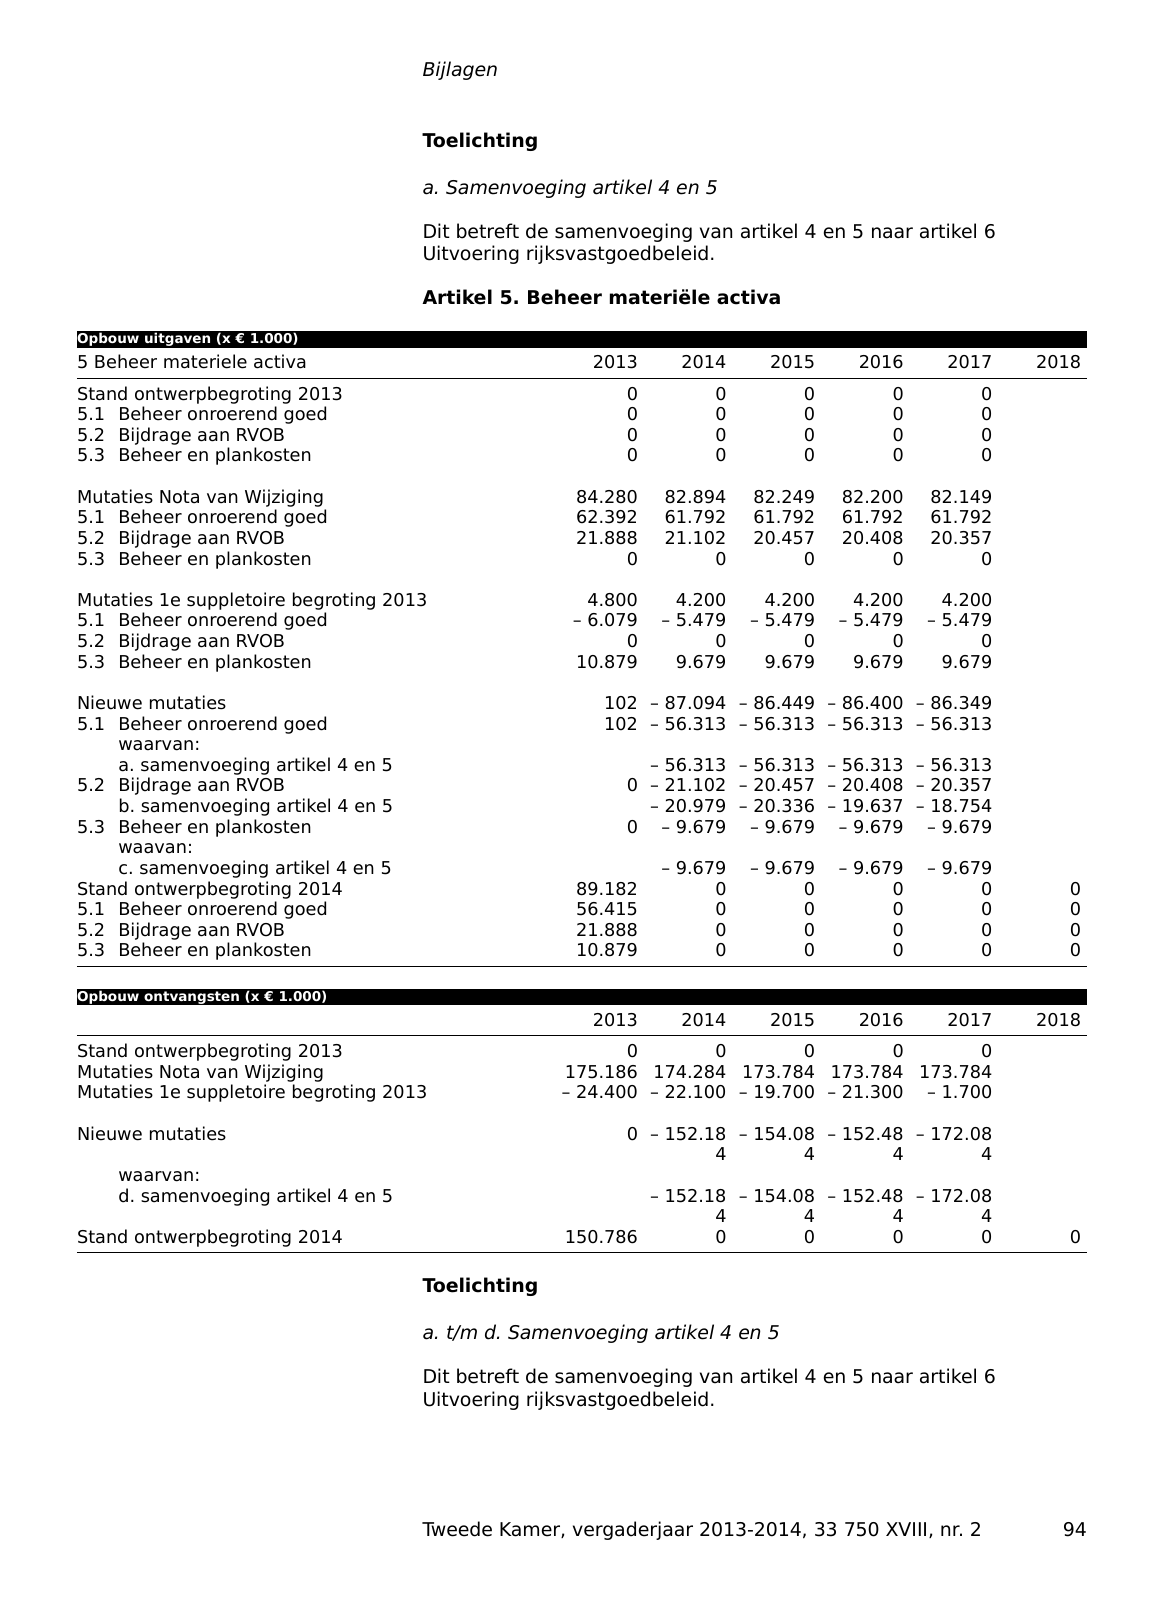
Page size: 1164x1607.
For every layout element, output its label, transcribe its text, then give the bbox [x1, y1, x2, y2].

table_cell 5.2 [77, 631, 112, 652]
table_cell 9.679 [909, 652, 998, 672]
table_cell [77, 837, 112, 858]
table_cell [998, 631, 1087, 652]
table_cell 0 [821, 1227, 909, 1252]
table_cell 0 [732, 1227, 821, 1252]
table_cell [112, 466, 555, 487]
table_cell 5.3 [77, 549, 112, 569]
table_cell 0 [732, 379, 821, 404]
table_cell Bijdrage aan RVOB [112, 920, 555, 940]
table_cell [77, 755, 112, 775]
table_cell – 5.479 [909, 610, 998, 631]
table_cell – 5.479 [732, 610, 821, 631]
table_cell [644, 837, 732, 858]
table_cell – 19.637 [821, 796, 909, 817]
table_cell 0 [998, 1227, 1087, 1252]
table_cell [732, 734, 821, 755]
table_cell 0 [555, 817, 644, 837]
table_cell 2015 [732, 1005, 821, 1035]
table_cell [555, 1165, 644, 1186]
table_cell – 152.184 [644, 1124, 732, 1165]
table_cell – 56.313 [821, 714, 909, 734]
table_cell waarvan: [112, 1165, 555, 1186]
table_cell [998, 404, 1087, 425]
table_cell – 56.313 [644, 755, 732, 775]
table_cell 0 [732, 940, 821, 966]
table_cell [998, 590, 1087, 610]
table_cell 0 [644, 920, 732, 940]
table_cell – 152.484 [821, 1186, 909, 1227]
table_cell – 21.102 [644, 775, 732, 796]
table_cell – 154.084 [732, 1124, 821, 1165]
table_cell [77, 569, 112, 590]
table_cell 0 [644, 899, 732, 920]
table_cell [909, 734, 998, 755]
table_cell – 86.449 [732, 693, 821, 713]
table_cell 0 [644, 879, 732, 899]
table_cell 4.200 [644, 590, 732, 610]
table_cell 21.888 [555, 528, 644, 548]
table_cell c. samenvoeging artikel 4 en 5 [112, 858, 555, 878]
table_cell 0 [644, 940, 732, 966]
table_cell [998, 714, 1087, 734]
table_cell 4.200 [909, 590, 998, 610]
table_cell [112, 569, 555, 590]
table_cell – 152.484 [821, 1124, 909, 1165]
table_cell [821, 1165, 909, 1186]
table_cell 2014 [644, 348, 732, 378]
table_cell 0 [555, 1036, 644, 1062]
table_cell [998, 652, 1087, 672]
table_cell 9.679 [644, 652, 732, 672]
table_cell 0 [732, 549, 821, 569]
table_cell 0 [732, 404, 821, 425]
table_cell [998, 1103, 1087, 1124]
table_cell [555, 734, 644, 755]
table_cell 0 [644, 404, 732, 425]
table_cell [998, 445, 1087, 466]
table_cell 2018 [998, 1005, 1087, 1035]
table_cell 0 [821, 404, 909, 425]
table_cell 0 [555, 549, 644, 569]
table_cell 0 [821, 445, 909, 466]
table_cell 5.1 [77, 714, 112, 734]
table_cell 0 [732, 425, 821, 445]
table_cell – 86.349 [909, 693, 998, 713]
table_cell 0 [644, 1227, 732, 1252]
table_cell 0 [909, 404, 998, 425]
table_cell [555, 755, 644, 775]
table_cell 0 [909, 1036, 998, 1062]
table_cell – 152.184 [644, 1186, 732, 1227]
table_cell 2013 [555, 348, 644, 378]
subtitle Toelichting [422, 130, 1087, 152]
table_cell 20.357 [909, 528, 998, 548]
table_cell – 87.094 [644, 693, 732, 713]
table_cell – 20.336 [732, 796, 821, 817]
table_cell Stand ontwerpbegroting 2014 [77, 1227, 555, 1252]
table_cell – 9.679 [732, 858, 821, 878]
table_cell 2018 [998, 348, 1087, 378]
table_cell [821, 569, 909, 590]
table_cell 20.457 [732, 528, 821, 548]
table_cell – 9.679 [732, 817, 821, 837]
table_cell [732, 466, 821, 487]
table_cell [821, 734, 909, 755]
table_cell 5.3 [77, 652, 112, 672]
table_cell – 9.679 [644, 858, 732, 878]
table_cell 2015 [732, 348, 821, 378]
table_cell Stand ontwerpbegroting 2014 [77, 879, 555, 899]
table_cell [732, 1165, 821, 1186]
table_cell – 5.479 [821, 610, 909, 631]
table_cell [555, 858, 644, 878]
table_cell [112, 1103, 555, 1124]
table_cell – 56.313 [909, 714, 998, 734]
table_cell – 20.979 [644, 796, 732, 817]
table_cell 61.792 [821, 507, 909, 528]
table_cell 5.2 [77, 528, 112, 548]
table_cell – 22.100 [644, 1083, 732, 1103]
table_cell 173.784 [821, 1062, 909, 1082]
table_cell 0 [821, 940, 909, 966]
table_cell [998, 610, 1087, 631]
table_cell [998, 466, 1087, 487]
table_cell 0 [821, 920, 909, 940]
table_cell 5.3 [77, 940, 112, 966]
text Dit betreft de samenvoeging van artikel 4 en 5 naar artikel 6 Uitvoering rijksvastgoedbeleid. [422, 1366, 1087, 1410]
table_cell 0 [732, 899, 821, 920]
table_cell [555, 672, 644, 693]
table_cell 0 [909, 445, 998, 466]
table_cell 102 [555, 693, 644, 713]
table_cell – 56.313 [644, 714, 732, 734]
table_cell 0 [732, 1036, 821, 1062]
table_cell [644, 1103, 732, 1124]
table_cell [644, 466, 732, 487]
table_cell [555, 1103, 644, 1124]
table_cell waarvan: [112, 734, 555, 755]
table_cell 5.2 [77, 920, 112, 940]
table_cell 9.679 [821, 652, 909, 672]
table_cell [998, 425, 1087, 445]
table_cell 20.408 [821, 528, 909, 548]
table_cell 0 [821, 899, 909, 920]
table_cell 61.792 [909, 507, 998, 528]
table_cell 0 [555, 775, 644, 796]
subtitle Toelichting [422, 1275, 1087, 1297]
table_cell [555, 569, 644, 590]
table_cell 0 [732, 631, 821, 652]
table_cell [998, 528, 1087, 548]
table_cell – 6.079 [555, 610, 644, 631]
table_cell [821, 837, 909, 858]
table_cell 5.1 [77, 899, 112, 920]
table_cell [821, 466, 909, 487]
table_cell [998, 796, 1087, 817]
table_cell 0 [732, 879, 821, 899]
table_cell – 20.357 [909, 775, 998, 796]
table_cell 62.392 [555, 507, 644, 528]
table_cell 174.284 [644, 1062, 732, 1082]
table_cell 0 [909, 549, 998, 569]
table_cell – 9.679 [909, 858, 998, 878]
table_cell 0 [821, 549, 909, 569]
table_cell a. samenvoeging artikel 4 en 5 [112, 755, 555, 775]
table_cell 5.1 [77, 404, 112, 425]
table_cell 0 [909, 1227, 998, 1252]
text Dit betreft de samenvoeging van artikel 4 en 5 naar artikel 6 Uitvoering rijksvastgoedbeleid. [422, 221, 1087, 265]
table_cell 0 [644, 425, 732, 445]
table_cell waavan: [112, 837, 555, 858]
table_cell 0 [644, 379, 732, 404]
table_cell 150.786 [555, 1227, 644, 1252]
table_cell – 86.400 [821, 693, 909, 713]
table_cell [644, 1165, 732, 1186]
table_cell 173.784 [732, 1062, 821, 1082]
table_cell 82.200 [821, 487, 909, 507]
table_cell 2016 [821, 348, 909, 378]
table_cell 0 [998, 940, 1087, 966]
table_cell – 18.754 [909, 796, 998, 817]
table_cell 0 [909, 879, 998, 899]
table_cell 0 [821, 631, 909, 652]
table_cell Beheer onroerend goed [112, 507, 555, 528]
table_cell 21.102 [644, 528, 732, 548]
table_cell – 9.679 [821, 817, 909, 837]
table_cell Beheer onroerend goed [112, 610, 555, 631]
table_cell 0 [821, 425, 909, 445]
table_cell Nieuwe mutaties [77, 1124, 555, 1165]
table_cell 0 [998, 899, 1087, 920]
table_cell 5 Beheer materiele activa [77, 348, 555, 378]
table_cell – 56.313 [732, 714, 821, 734]
table_cell 0 [555, 631, 644, 652]
table_cell [732, 672, 821, 693]
table_cell – 1.700 [909, 1083, 998, 1103]
table_cell Beheer en plankosten [112, 445, 555, 466]
table_cell 4.800 [555, 590, 644, 610]
table_cell 5.2 [77, 425, 112, 445]
table_cell – 5.479 [644, 610, 732, 631]
table_cell 5.2 [77, 775, 112, 796]
table_cell 82.894 [644, 487, 732, 507]
table_cell [77, 1005, 112, 1035]
table_cell [998, 837, 1087, 858]
table_cell [732, 1103, 821, 1124]
table_cell – 172.084 [909, 1124, 998, 1165]
table_cell 102 [555, 714, 644, 734]
table_cell 0 [821, 1036, 909, 1062]
table_cell Beheer onroerend goed [112, 404, 555, 425]
table_cell 0 [821, 879, 909, 899]
table_cell 0 [909, 631, 998, 652]
table_cell 82.249 [732, 487, 821, 507]
table_cell – 9.679 [644, 817, 732, 837]
table_cell [732, 837, 821, 858]
table_cell Beheer en plankosten [112, 549, 555, 569]
table_cell [998, 755, 1087, 775]
table_cell [909, 569, 998, 590]
table_cell 10.879 [555, 940, 644, 966]
table_cell 0 [732, 445, 821, 466]
table_cell [998, 549, 1087, 569]
table_cell [77, 1103, 112, 1124]
table_cell [998, 1036, 1087, 1062]
table_cell Nieuwe mutaties [77, 693, 555, 713]
table_cell 2014 [644, 1005, 732, 1035]
subtitle Artikel 5. Beheer materiële activa [422, 287, 1087, 309]
table_cell 0 [644, 1036, 732, 1062]
table_cell – 56.313 [821, 755, 909, 775]
table_cell [998, 734, 1087, 755]
table_cell [909, 672, 998, 693]
table_cell [998, 672, 1087, 693]
table_cell Bijdrage aan RVOB [112, 528, 555, 548]
table_cell [998, 379, 1087, 404]
table_cell [112, 672, 555, 693]
table_cell – 9.679 [909, 817, 998, 837]
table_cell Mutaties 1e suppletoire begroting 2013 [77, 590, 555, 610]
table_cell – 20.457 [732, 775, 821, 796]
table_cell 5.3 [77, 817, 112, 837]
table_cell [909, 1165, 998, 1186]
table_cell Beheer en plankosten [112, 652, 555, 672]
table_cell [998, 1083, 1087, 1103]
table_cell [732, 569, 821, 590]
table_cell [909, 837, 998, 858]
table_cell [998, 487, 1087, 507]
table_cell [77, 466, 112, 487]
table_cell Bijdrage aan RVOB [112, 425, 555, 445]
table_cell [644, 734, 732, 755]
table_cell 0 [644, 445, 732, 466]
table_header Opbouw uitgaven (x € 1.000) [77, 331, 1087, 347]
table_cell 4.200 [821, 590, 909, 610]
table_cell [112, 1005, 555, 1035]
table_header Opbouw ontvangsten (x € 1.000) [77, 989, 1087, 1004]
table_cell 0 [555, 1124, 644, 1165]
table_cell – 21.300 [821, 1083, 909, 1103]
table_cell Beheer en plankosten [112, 817, 555, 837]
table_cell [998, 1124, 1087, 1165]
table_cell Beheer en plankosten [112, 940, 555, 966]
table_cell [77, 672, 112, 693]
table_cell – 19.700 [732, 1083, 821, 1103]
table_cell 4.200 [732, 590, 821, 610]
table_cell 0 [555, 425, 644, 445]
table_cell 0 [555, 404, 644, 425]
table_cell 0 [909, 899, 998, 920]
table_cell [909, 466, 998, 487]
table_cell – 24.400 [555, 1083, 644, 1103]
table_cell 0 [998, 879, 1087, 899]
table_cell Bijdrage aan RVOB [112, 775, 555, 796]
table_cell [998, 1186, 1087, 1227]
table_cell 0 [909, 379, 998, 404]
table_cell 61.792 [732, 507, 821, 528]
table_cell – 56.313 [909, 755, 998, 775]
table_cell [77, 858, 112, 878]
table_cell 173.784 [909, 1062, 998, 1082]
table_cell 0 [909, 920, 998, 940]
table_cell 0 [732, 920, 821, 940]
table_cell 56.415 [555, 899, 644, 920]
subtitle a. t/m d. Samenvoeging artikel 4 en 5 [422, 1322, 1087, 1344]
table_cell 2017 [909, 348, 998, 378]
table_cell 84.280 [555, 487, 644, 507]
table_cell [998, 858, 1087, 878]
table_cell 2013 [555, 1005, 644, 1035]
table_cell 0 [555, 445, 644, 466]
table_cell [821, 672, 909, 693]
table_cell 82.149 [909, 487, 998, 507]
table_cell – 56.313 [732, 755, 821, 775]
table_cell [821, 1103, 909, 1124]
table_cell [998, 569, 1087, 590]
table_cell [555, 1186, 644, 1227]
table_cell – 9.679 [821, 858, 909, 878]
table_cell [998, 775, 1087, 796]
table_cell 21.888 [555, 920, 644, 940]
table_cell 5.1 [77, 507, 112, 528]
subtitle a. Samenvoeging artikel 4 en 5 [422, 177, 1087, 199]
table_cell 0 [555, 379, 644, 404]
table_cell d. samenvoeging artikel 4 en 5 [112, 1186, 555, 1227]
table_cell 0 [644, 631, 732, 652]
table_cell – 154.084 [732, 1186, 821, 1227]
table_cell [909, 1103, 998, 1124]
table_cell Bijdrage aan RVOB [112, 631, 555, 652]
table_cell 61.792 [644, 507, 732, 528]
table_cell b. samenvoeging artikel 4 en 5 [112, 796, 555, 817]
table_cell 0 [644, 549, 732, 569]
table_cell [555, 796, 644, 817]
table_cell Mutaties 1e suppletoire begroting 2013 [77, 1083, 555, 1103]
table_cell [77, 1186, 112, 1227]
table_cell Beheer onroerend goed [112, 899, 555, 920]
table_cell – 20.408 [821, 775, 909, 796]
table_cell [77, 796, 112, 817]
table_cell [998, 507, 1087, 528]
table_cell [998, 1165, 1087, 1186]
table_cell 5.3 [77, 445, 112, 466]
table_cell – 172.084 [909, 1186, 998, 1227]
table_cell [77, 734, 112, 755]
table_cell 10.879 [555, 652, 644, 672]
table_cell 0 [821, 379, 909, 404]
table_cell [77, 1165, 112, 1186]
table_cell [555, 837, 644, 858]
table_cell 5.1 [77, 610, 112, 631]
table_cell Stand ontwerpbegroting 2013 [77, 379, 555, 404]
table_cell Mutaties Nota van Wijziging [77, 487, 555, 507]
table_cell Beheer onroerend goed [112, 714, 555, 734]
table_cell 0 [998, 920, 1087, 940]
table_cell [555, 466, 644, 487]
table_cell [644, 569, 732, 590]
table_cell [998, 817, 1087, 837]
table_cell Stand ontwerpbegroting 2013 [77, 1036, 555, 1062]
table_cell [998, 1062, 1087, 1082]
table_cell 0 [909, 940, 998, 966]
table_cell 2017 [909, 1005, 998, 1035]
table_cell [644, 672, 732, 693]
table_cell [998, 693, 1087, 713]
table_cell 2016 [821, 1005, 909, 1035]
table_cell 89.182 [555, 879, 644, 899]
table_cell 9.679 [732, 652, 821, 672]
table_cell Mutaties Nota van Wijziging [77, 1062, 555, 1082]
table_cell 0 [909, 425, 998, 445]
table_cell 175.186 [555, 1062, 644, 1082]
